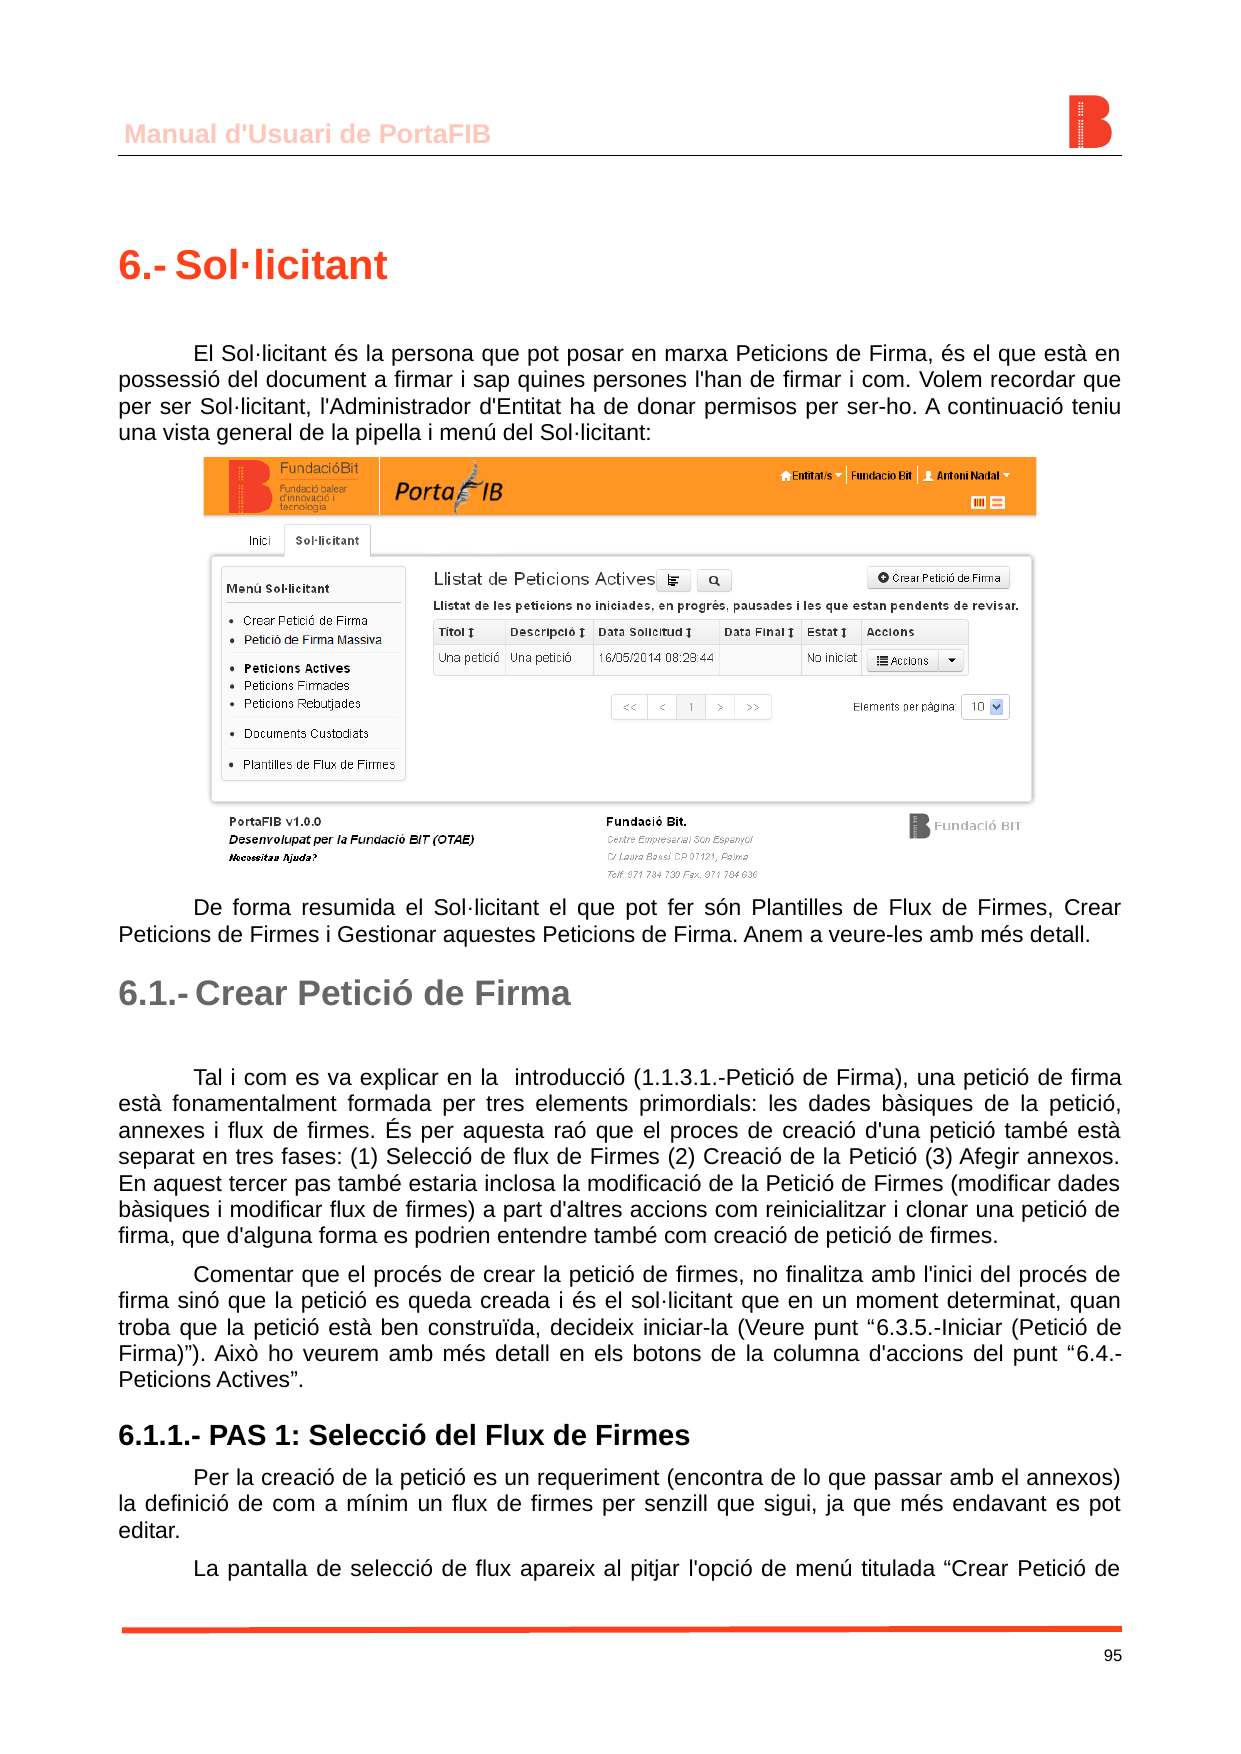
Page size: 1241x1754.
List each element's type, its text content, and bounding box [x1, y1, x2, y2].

text Tal i com es va explicar en la introducció (1.1.3.1.-Petició de Firma), una petició de firma està fonamentalment formada per tres elements primordials: les dades bàsiques de la petició, annexes i flux de firmes. És per aquesta raó que el proces de creació d'una petició també està separat en tres fases: (1) Selecció de flux de Firmes (2) Creació de la Petició (3) Afegir annexos. En aquest tercer pas també estaria inclosa la modificació de la Petició de Firmes (modificar dades bàsiques i modificar flux de firmes) a part d'altres accions com reinicialitzar i clonar una petició de firma, que d'alguna forma es podrien entendre també com creació de petició de firmes. [118, 1064, 1122, 1248]
text Per la creació de la petició es un requeriment (encontra de lo que passar amb el annexos) la definició de com a mínim un flux de firmes per senzill que sigui, ja que més endavant es pot editar. [118, 1464, 1122, 1543]
text Comentar que el procés de crear la petició de firmes, no finalitza amb l'inici del procés de firma sinó que la petició es queda creada i és el sol·licitant que en un moment determinat, quan troba que la petició està ben construïda, decideix iniciar-la (Veure punt “6.3.5.-Iniciar (Petició de Firma)”). Això ho veurem amb més detall en els botons de la columna d'accions del punt “6.4.-Peticions Actives”. [118, 1261, 1122, 1393]
text La pantalla de selecció de flux apareix al pitjar l'opció de menú titulada “Crear Petició de [118, 1555, 1122, 1582]
picture [203, 457, 1037, 882]
subtitle Sol·licitant [118, 241, 1122, 289]
text El Sol·licitant és la persona que pot posar en marxa Peticions de Firma, és el que està en possessió del document a firmar i sap quines persones l'han de firmar i com. Volem recordar que per ser Sol·licitant, l'Administrador d'Entitat ha de donar permisos per ser-ho. A continuació teniu una vista general de la pipella i menú del Sol·licitant: [118, 340, 1122, 445]
subtitle PAS 1: Selecció del Flux de Firmes [118, 1418, 1122, 1451]
subtitle Crear Petició de Firma [118, 972, 1122, 1013]
picture [1063, 94, 1117, 150]
text De forma resumida el Sol·licitant el que pot fer són Plantilles de Flux de Firmes, Crear Peticions de Firmes i Gestionar aquestes Peticions de Firma. Anem a veure-les amb més detall. [118, 894, 1122, 947]
